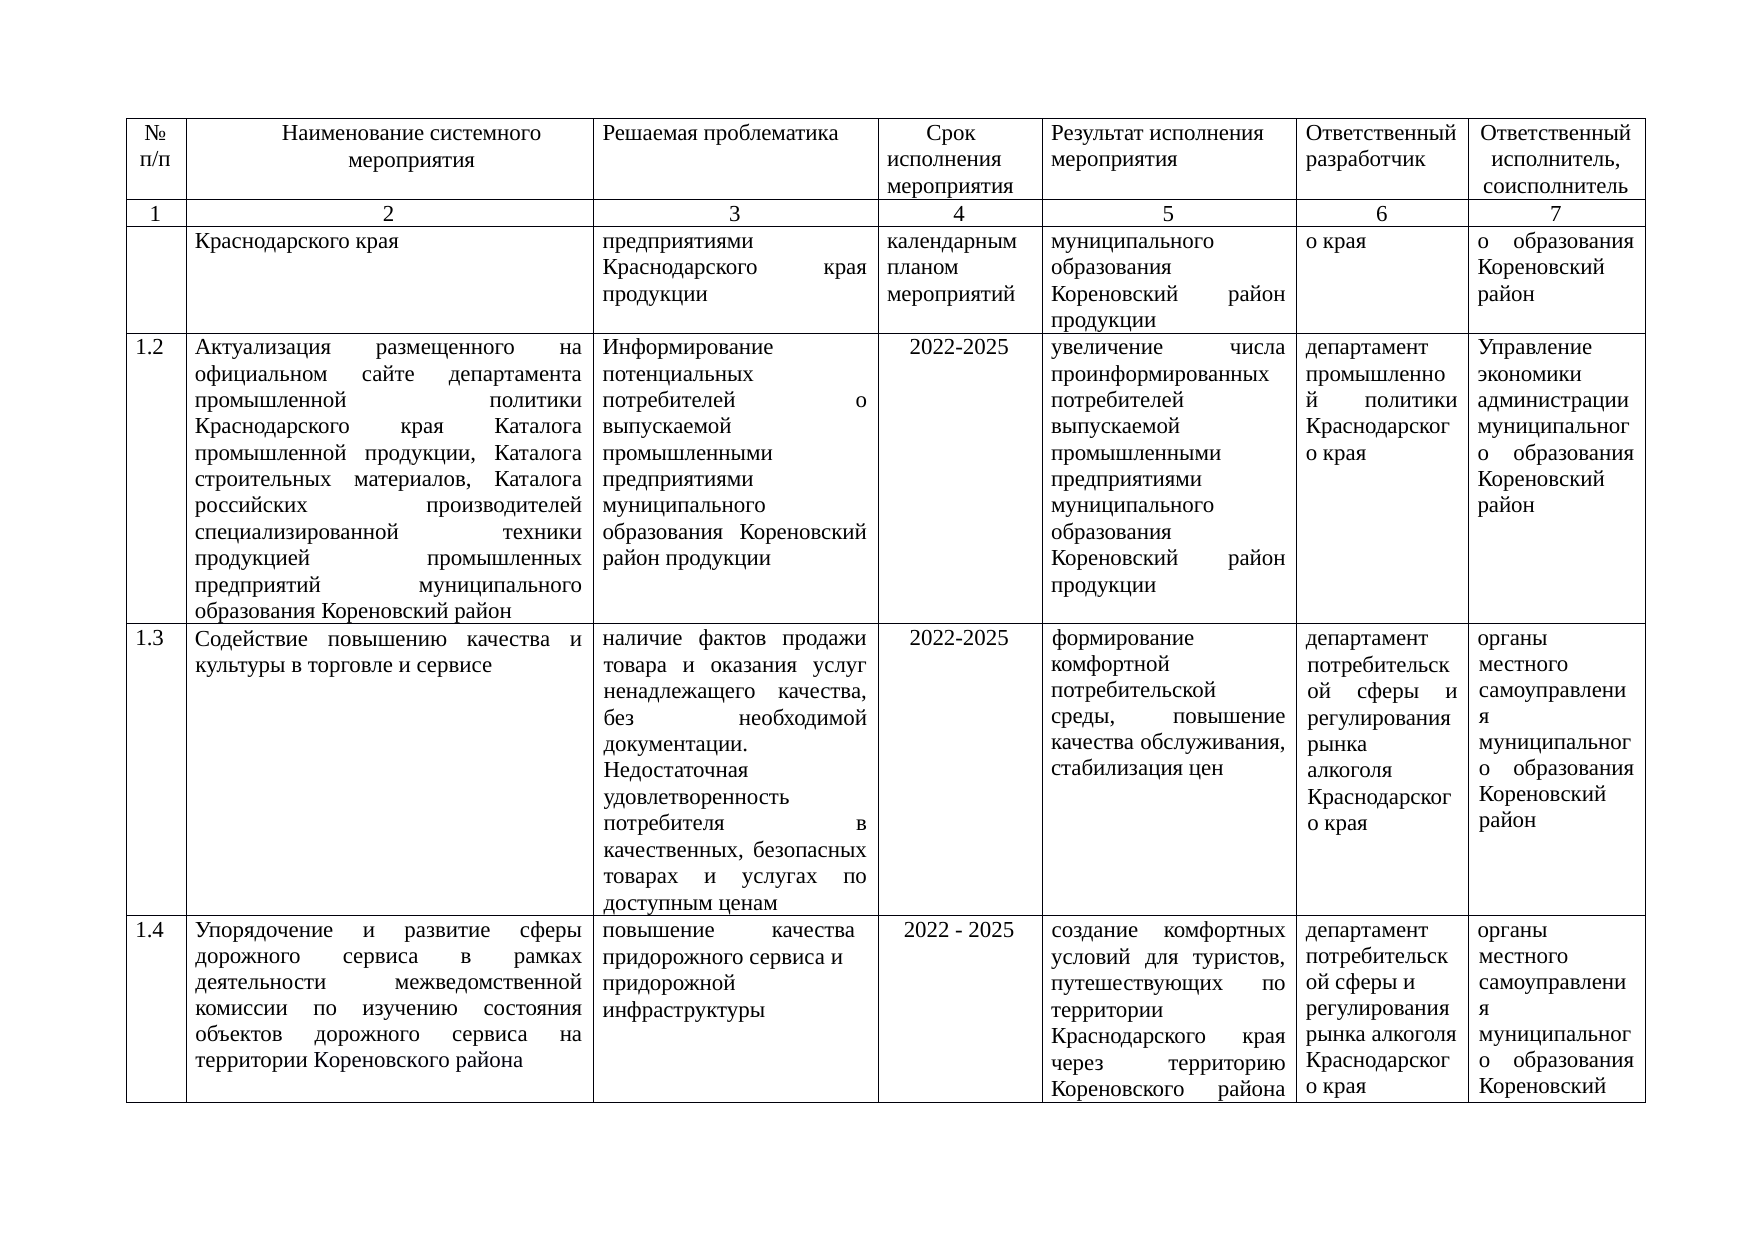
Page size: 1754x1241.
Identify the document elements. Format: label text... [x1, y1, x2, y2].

table_header Результат исполнения мероприятия [1043, 119, 1296, 198]
table_cell 2022 - 2025 [879, 916, 1042, 1102]
table_cell Актуализация размещенного на официальном сайте департамента промышленной политики Краснодарского края Каталога промышленной продукции, Каталога строительных материалов, Каталога российских производителей специализированной техники продукцией промышленных предприятий муниципального образования Кореновский район [187, 334, 593, 623]
table_cell 4 [879, 200, 1042, 226]
table_cell о образования Кореновский район [1469, 227, 1645, 332]
table_header № п/п [127, 119, 186, 198]
table_cell календарным планом мероприятий [879, 227, 1042, 332]
table_cell о края [1297, 227, 1468, 332]
table_cell 1.4 [127, 916, 186, 1102]
table_header Решаемая проблематика [594, 119, 878, 198]
table_cell создание комфортных условий для туристов, путешествующих по территории Краснодарского края через территорию Кореновского района [1043, 916, 1296, 1102]
table_header Наименование системного мероприятия [187, 119, 593, 198]
table_cell 2022-2025 [879, 624, 1042, 915]
table_cell органы местного самоуправления муниципального образования Кореновский район [1469, 624, 1645, 915]
table_cell [127, 227, 186, 332]
table_cell увеличение числа проинформированных потребителей выпускаемой промышленными предприятиями муниципального образования Кореновский район продукции [1043, 334, 1296, 623]
table_cell Упорядочение и развитие сферы дорожного сервиса в рамках деятельности межведомственной комиссии по изучению состояния объектов дорожного сервиса на территории Кореновского района [187, 916, 593, 1102]
table_cell наличие фактов продажи товара и оказания услуг ненадлежащего качества, без необходимой документации. Недостаточная удовлетворенность потребителя в качественных, безопасных товарах и услугах по доступным ценам [594, 624, 878, 915]
table_cell Информирование потенциальных потребителей о выпускаемой промышленными предприятиями муниципального образования Кореновский район продукции [594, 334, 878, 623]
table_cell 2022-2025 [879, 334, 1042, 623]
table_cell повышение качества придорожного сервиса и придорожной инфраструктуры [594, 916, 878, 1102]
table_cell Управление экономики администрации муниципального образования Кореновский район [1469, 334, 1645, 623]
table_cell 1.3 [127, 624, 186, 915]
table_cell 2 [187, 200, 593, 226]
table_cell формирование комфортной потребительской среды, повышение качества обслуживания, стабилизация цен [1043, 624, 1296, 915]
table_cell 5 [1043, 200, 1296, 226]
table_cell департамент потребительской сферы и регулирования рынка алкоголя Краснодарского края [1297, 624, 1468, 915]
table_cell Краснодарского края [187, 227, 593, 332]
table_cell органы местного самоуправления муниципального образования Кореновский [1469, 916, 1645, 1102]
table_cell муниципального образования Кореновский район продукции [1043, 227, 1296, 332]
table_header Ответственный разработчик [1297, 119, 1468, 198]
table_cell 7 [1469, 200, 1645, 226]
table_cell 1 [127, 200, 186, 226]
table_header Ответственный исполнитель, соисполнитель [1469, 119, 1645, 198]
table_cell 1.2 [127, 334, 186, 623]
table_cell департамент промышленной политики Краснодарского края [1297, 334, 1468, 623]
table_cell предприятиями Краснодарского края продукции [594, 227, 878, 332]
table_cell 6 [1297, 200, 1468, 226]
table_cell 3 [594, 200, 878, 226]
table_cell Содействие повышению качества и культуры в торговле и сервисе [187, 624, 593, 915]
table_header Срок исполнения мероприятия [879, 119, 1042, 198]
table_cell департамент потребительской сферы и регулирования рынка алкоголя Краснодарского края [1297, 916, 1468, 1102]
